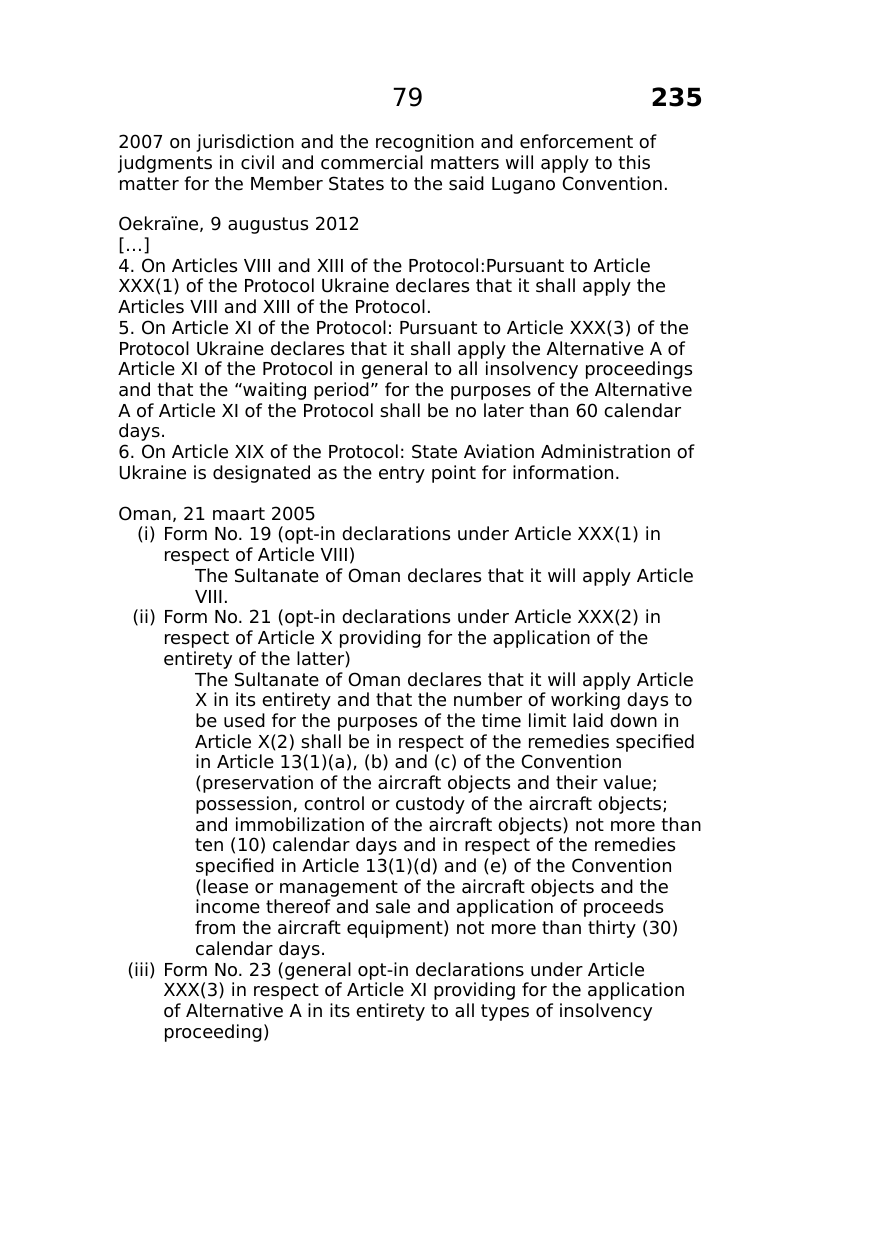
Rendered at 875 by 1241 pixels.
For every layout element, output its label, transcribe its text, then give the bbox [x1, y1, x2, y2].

text Oman, 21 maart 2005 [118, 503, 703, 524]
text The Sultanate of Oman declares that it will apply Article VIII. [195, 566, 703, 607]
text (ii) Form No. 21 (opt-in declarations under Article XXX(2) in respect of Article X providing for the application of the entirety of the latter) [118, 607, 703, 669]
text Oekraïne, 9 augustus 2012 [118, 214, 703, 235]
text (iii) Form No. 23 (general opt-in declarations under Article XXX(3) in respect of Article XI providing for the application of Alternative A in its entirety to all types of insolvency proceeding) [118, 959, 703, 1042]
text […] [118, 235, 703, 256]
text 6. On Article XIX of the Protocol: State Aviation Administration of Ukraine is designated as the entry point for information. [118, 442, 703, 483]
text 2007 on jurisdiction and the recognition and enforcement of judgments in civil and commercial matters will apply to this matter for the Member States to the said Lugano Convention. [118, 132, 703, 194]
text 5. On Article XI of the Protocol: Pursuant to Article XXX(3) of the Protocol Ukraine declares that it shall apply the Alternative A of Article XI of the Protocol in general to all insolvency proceedings and that the “waiting period” for the purposes of the Alternative A of Article XI of the Protocol shall be no later than 60 calendar days. [118, 318, 703, 442]
text (i) Form No. 19 (opt-in declarations under Article XXX(1) in respect of Article VIII) [118, 524, 703, 566]
text The Sultanate of Oman declares that it will apply Article X in its entirety and that the number of working days to be used for the purposes of the time limit laid down in Article X(2) shall be in respect of the remedies specified in Article 13(1)(a), (b) and (c) of the Convention (preservation of the aircraft objects and their value; possession, control or custody of the aircraft objects; and immobilization of the aircraft objects) not more than ten (10) calendar days and in respect of the remedies specified in Article 13(1)(d) and (e) of the Convention (lease or management of the aircraft objects and the income thereof and sale and application of proceeds from the aircraft equipment) not more than thirty (30) calendar days. [195, 669, 703, 959]
text 4. On Articles VIII and XIII of the Protocol:Pursuant to Article XXX(1) of the Protocol Ukraine declares that it shall apply the Articles VIII and XIII of the Protocol. [118, 256, 703, 318]
